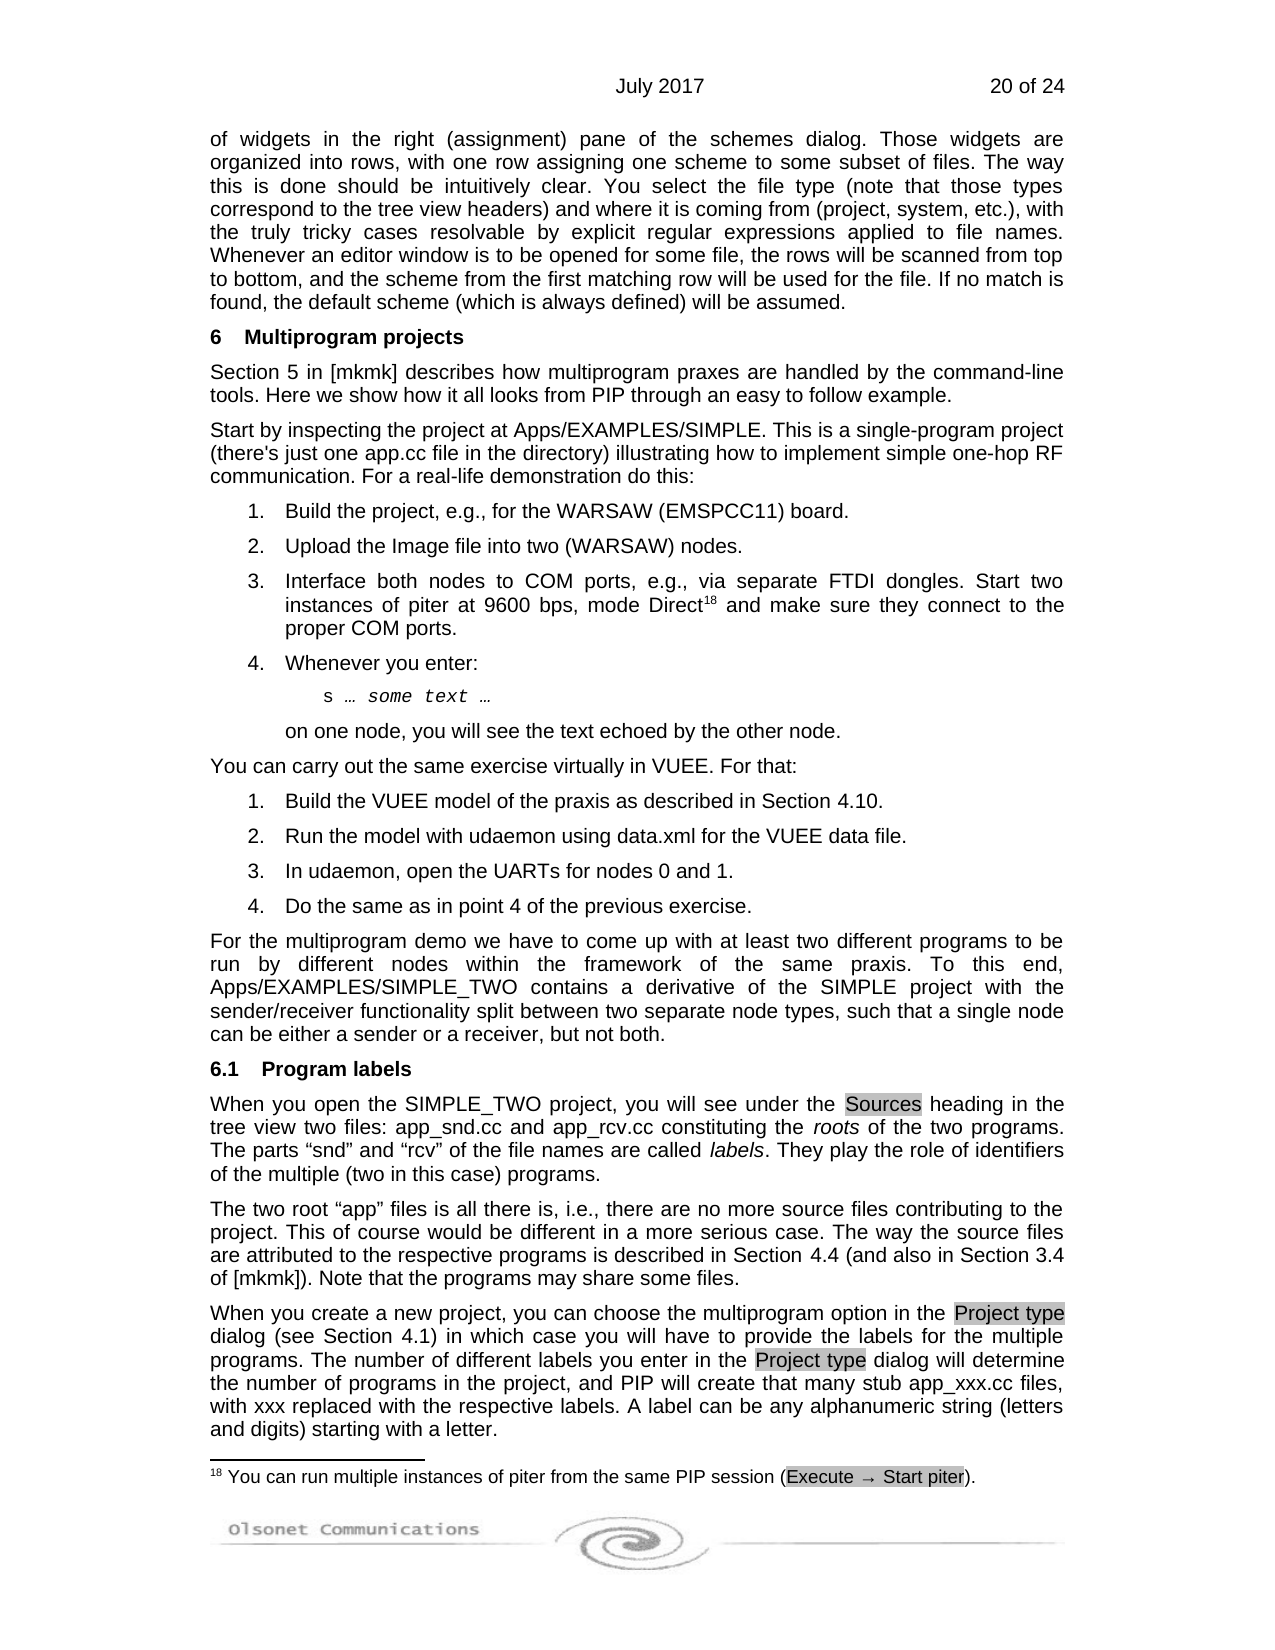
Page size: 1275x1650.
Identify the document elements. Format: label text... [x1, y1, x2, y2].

list In udaemon, open the UARTs for nodes 0 and 1. [247, 859, 1065, 883]
text Section 5 in [mkmk] describes how multiprogram praxes are handled by the command-line tools. Here we show how it all looks from PIP through an easy to follow example. [210, 360, 1065, 407]
picture [210, 1501, 1065, 1593]
text of widgets in the right (assignment) pane of the schemes dialog. Those widgets are organized into rows, with one row assigning one scheme to some subset of files. The way this is done should be intuitively clear. You select the file type (note that those types correspond to the tree view headers) and where it is coming from (project, system, etc.), with the truly tricky cases resolvable by explicit regular expressions applied to file names. Whenever an editor window is to be opened for some file, the rows will be scanned from top to bottom, and the scheme from the first matching row will be used for the file. If no match is found, the default scheme (which is always defined) will be assumed. [210, 128, 1065, 313]
list Upload the Image file into two (WARSAW) nodes. [247, 535, 1065, 558]
list Interface both nodes to COM ports, e.g., via separate FTDI dongles. Start two instances of piter at 9600 bps, mode Direct and make sure they connect to the proper COM ports. [247, 570, 1065, 640]
subtitle Multiprogram projects [210, 325, 1065, 348]
list Build the project, e.g., for the WARSAW (EMSPCC11) board. [247, 500, 1065, 523]
list Run the model with udaemon using data.xml for the VUEE data file. [247, 824, 1065, 848]
text You can carry out the same exercise virtually in VUEE. For that: [210, 754, 1065, 778]
list s … some text … [285, 686, 1065, 708]
text When you create a new project, you can choose the multiprogram option in the Project type dialog (see Section 4.1) in which case you will have to provide the labels for the multiple programs. The number of different labels you enter in the Project type dialog will determine the number of programs in the project, and PIP will create that many stub app_xxx.cc files, with xxx replaced with the respective labels. A label can be any alphanumeric string (letters and digits) starting with a letter. [210, 1302, 1065, 1441]
text When you open the SIMPLE_TWO project, you will see under the Sources heading in the tree view two files: app_snd.cc and app_rcv.cc constituting the roots of the two programs. The parts “snd” and “rcv” of the file names are called labels. They play the role of identifiers of the multiple (two in this case) programs. [210, 1092, 1065, 1185]
text The two root “app” files is all there is, i.e., there are no more source files contributing to the project. This of course would be different in a more serious case. The way the source files are attributed to the respective programs is described in Section 4.4 (and also in Section 3.4 of [mkmk]). Note that the programs may share some files. [210, 1197, 1065, 1290]
list Build the VUEE model of the praxis as described in Section 4.10. [247, 789, 1065, 813]
subtitle Program labels [210, 1057, 1065, 1081]
list on one node, you will see the text echoed by the other node. [247, 719, 1065, 743]
text For the multiprogram demo we have to come up with at least two different programs to be run by different nodes within the framework of the same praxis. To this end, Apps/EXAMPLES/SIMPLE_TWO contains a derivative of the SIMPLE project with the sender/receiver functionality split between two separate node types, such that a single node can be either a sender or a receiver, but not both. [210, 929, 1065, 1046]
list You can run multiple instances of piter from the same PIP session (Execute → Start piter). [210, 1466, 1065, 1487]
list Whenever you enter: [247, 651, 1065, 675]
text Start by inspecting the project at Apps/EXAMPLES/SIMPLE. This is a single-program project (there's just one app.cc file in the directory) illustrating how to implement simple one-hop RF communication. For a real-life demonstration do this: [210, 418, 1065, 488]
list Do the same as in point 4 of the previous exercise. [247, 894, 1065, 918]
